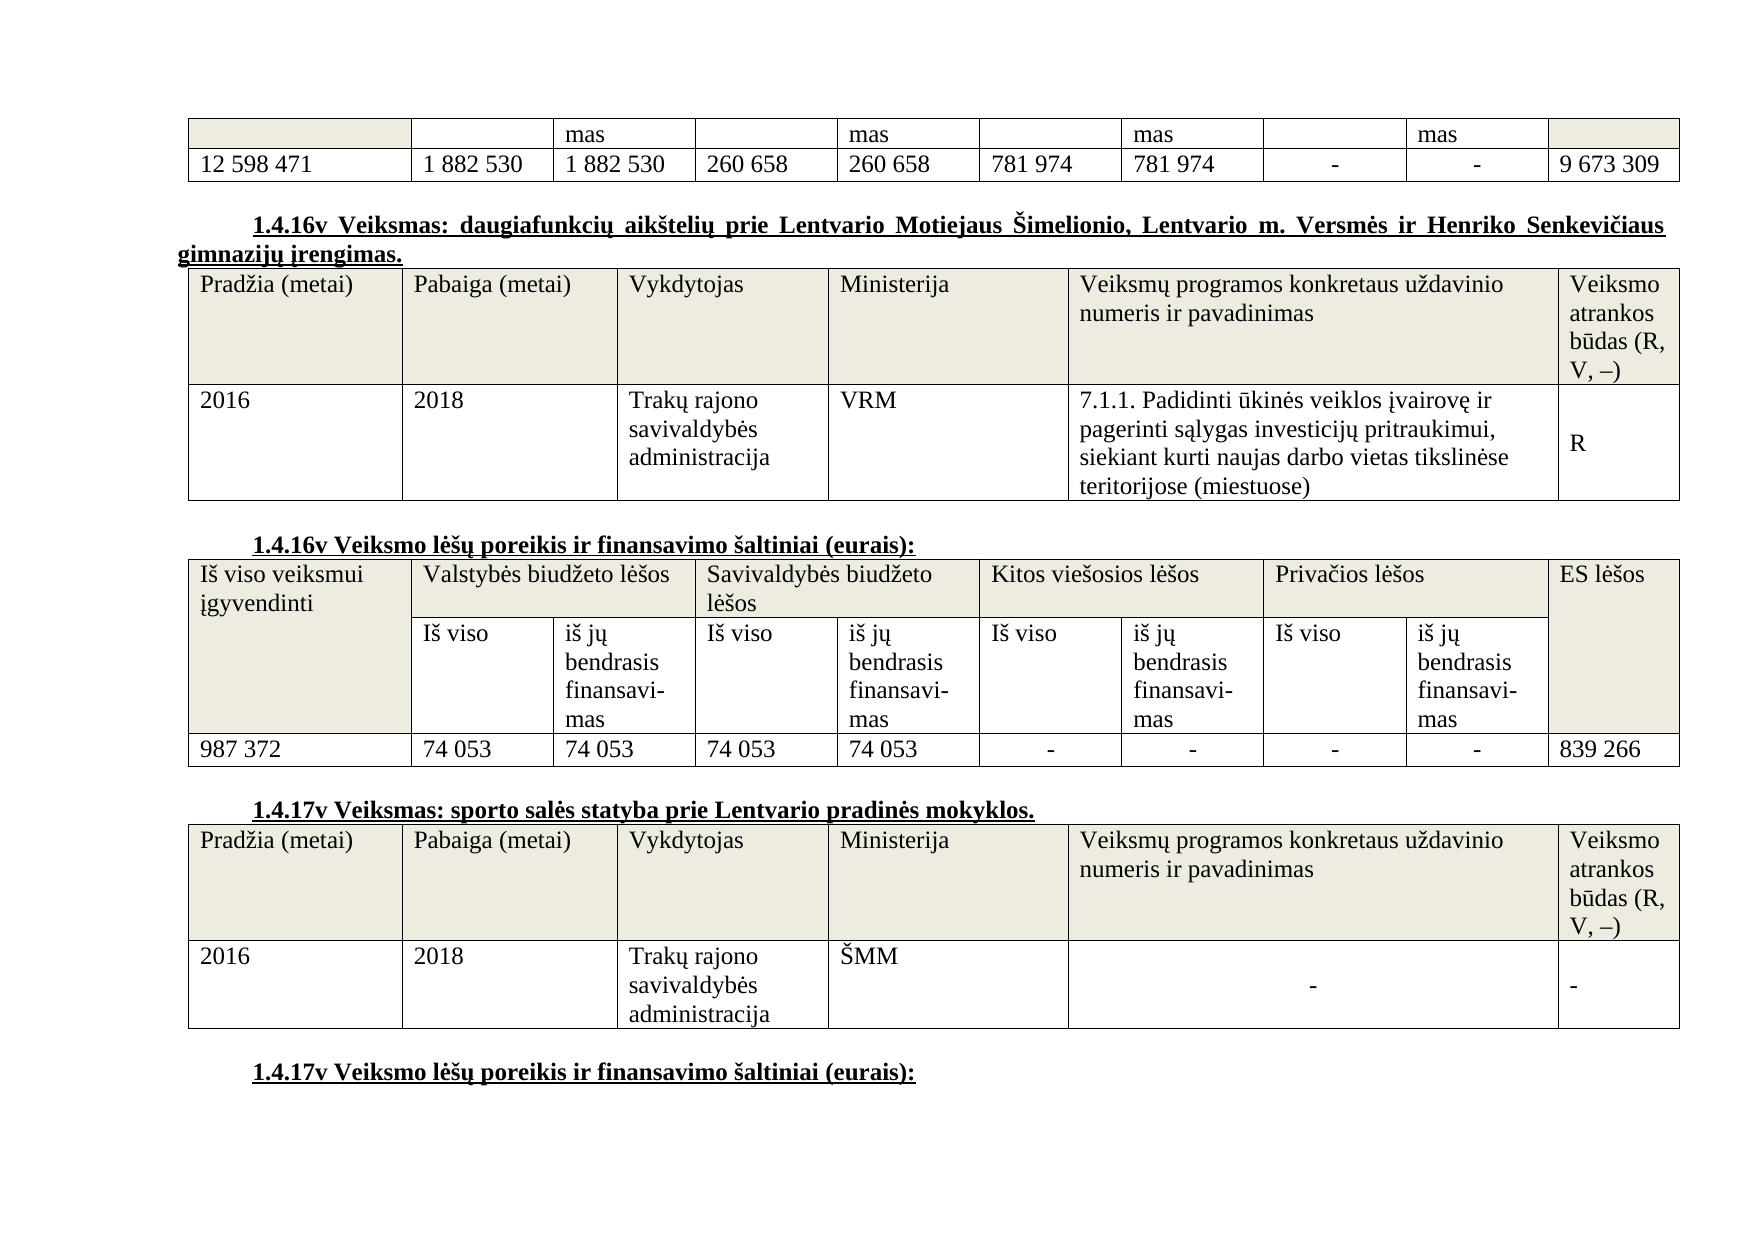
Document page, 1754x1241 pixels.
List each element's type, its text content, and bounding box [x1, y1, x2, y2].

table_header Pabaiga (metai) [403, 825, 617, 940]
table_cell 1 882 530 [554, 149, 695, 181]
table_header Veiksmo atrankos būdas (R, V, –) [1559, 269, 1679, 384]
table_header Vykdytojas [618, 269, 828, 384]
table_cell - [1264, 149, 1406, 181]
table_cell Iš viso [696, 618, 837, 733]
table_cell 74 053 [554, 734, 695, 766]
table_cell - [1264, 734, 1406, 766]
table_cell iš jų bendrasis finansavi- mas [1122, 618, 1263, 733]
table_header ES lėšos [1549, 560, 1679, 733]
table_cell 839 266 [1549, 734, 1679, 766]
table_cell 987 372 [189, 734, 411, 766]
table_cell Trakų rajono savivaldybės administracija [618, 941, 828, 1027]
table_cell mas [1122, 119, 1263, 148]
table_cell Iš viso [1264, 618, 1406, 733]
table_cell Iš viso [980, 618, 1121, 733]
table_cell 260 658 [838, 149, 979, 181]
table_cell [980, 119, 1121, 148]
table_cell iš jų bendrasis finansavi- mas [1407, 618, 1548, 733]
table_cell 12 598 471 [189, 149, 411, 181]
table_cell - [1407, 149, 1548, 181]
table_cell 781 974 [980, 149, 1121, 181]
table_cell mas [1407, 119, 1548, 148]
table_cell R [1559, 385, 1679, 500]
table_cell 74 053 [696, 734, 837, 766]
text 1.4.16v Veiksmas: daugiafunkcių aikštelių prie Lentvario Motiejaus Šimelionio, Lentvario m. Versmės ir Henriko Senkevičiaus gimnazijų įrengimas. [177, 210, 1665, 268]
table_header Pradžia (metai) [189, 825, 402, 940]
table_cell iš jų bendrasis finansavi- mas [838, 618, 979, 733]
table_cell - [1559, 941, 1679, 1027]
table_cell - [1407, 734, 1548, 766]
text 1.4.16v Veiksmo lėšų poreikis ir finansavimo šaltiniai (eurais): [177, 530, 1665, 558]
text 1.4.17v Veiksmo lėšų poreikis ir finansavimo šaltiniai (eurais): [177, 1057, 1665, 1086]
table_cell [1264, 119, 1406, 148]
table_cell Trakų rajono savivaldybės administracija [618, 385, 828, 500]
table_cell mas [554, 119, 695, 148]
table_header Veiksmo atrankos būdas (R, V, –) [1559, 825, 1679, 940]
table_cell [412, 119, 553, 148]
table_cell 260 658 [696, 149, 837, 181]
table_cell 74 053 [838, 734, 979, 766]
table_cell 2016 [189, 941, 402, 1027]
table_header Vykdytojas [618, 825, 828, 940]
table_cell - [980, 734, 1121, 766]
table_cell mas [838, 119, 979, 148]
table_cell 2018 [403, 385, 617, 500]
table_cell - [1122, 734, 1263, 766]
table_header Ministerija [829, 825, 1068, 940]
table_header Privačios lėšos [1264, 560, 1548, 617]
table_header Iš viso veiksmui įgyvendinti [189, 560, 411, 733]
table_cell Iš viso [412, 618, 553, 733]
table_cell 781 974 [1122, 149, 1263, 181]
table_header Veiksmų programos konkretaus uždavinio numeris ir pavadinimas [1069, 825, 1558, 940]
table_cell 9 673 309 [1549, 149, 1679, 181]
table_cell 2016 [189, 385, 402, 500]
table_cell 2018 [403, 941, 617, 1027]
table_header Savivaldybės biudžeto lėšos [696, 560, 979, 617]
table_header Valstybės biudžeto lėšos [412, 560, 695, 617]
table_cell 1 882 530 [412, 149, 553, 181]
table_header Pabaiga (metai) [403, 269, 617, 384]
table_cell iš jų bendrasis finansavi- mas [554, 618, 695, 733]
table_cell 74 053 [412, 734, 553, 766]
text 1.4.17v Veiksmas: sporto salės statyba prie Lentvario pradinės mokyklos. [177, 795, 1665, 824]
table_header Pradžia (metai) [189, 269, 402, 384]
table_header Kitos viešosios lėšos [980, 560, 1263, 617]
table_cell 7.1.1. Padidinti ūkinės veiklos įvairovę ir pagerinti sąlygas investicijų pritraukimui, siekiant kurti naujas darbo vietas tikslinėse teritorijose (miestuose) [1069, 385, 1558, 500]
table_header Ministerija [829, 269, 1068, 384]
table_header [189, 119, 411, 148]
table_header Veiksmų programos konkretaus uždavinio numeris ir pavadinimas [1069, 269, 1558, 384]
table_cell ŠMM [829, 941, 1068, 1027]
table_cell - [1069, 941, 1558, 1027]
table_cell [696, 119, 837, 148]
table_header [1549, 119, 1679, 148]
table_cell VRM [829, 385, 1068, 500]
